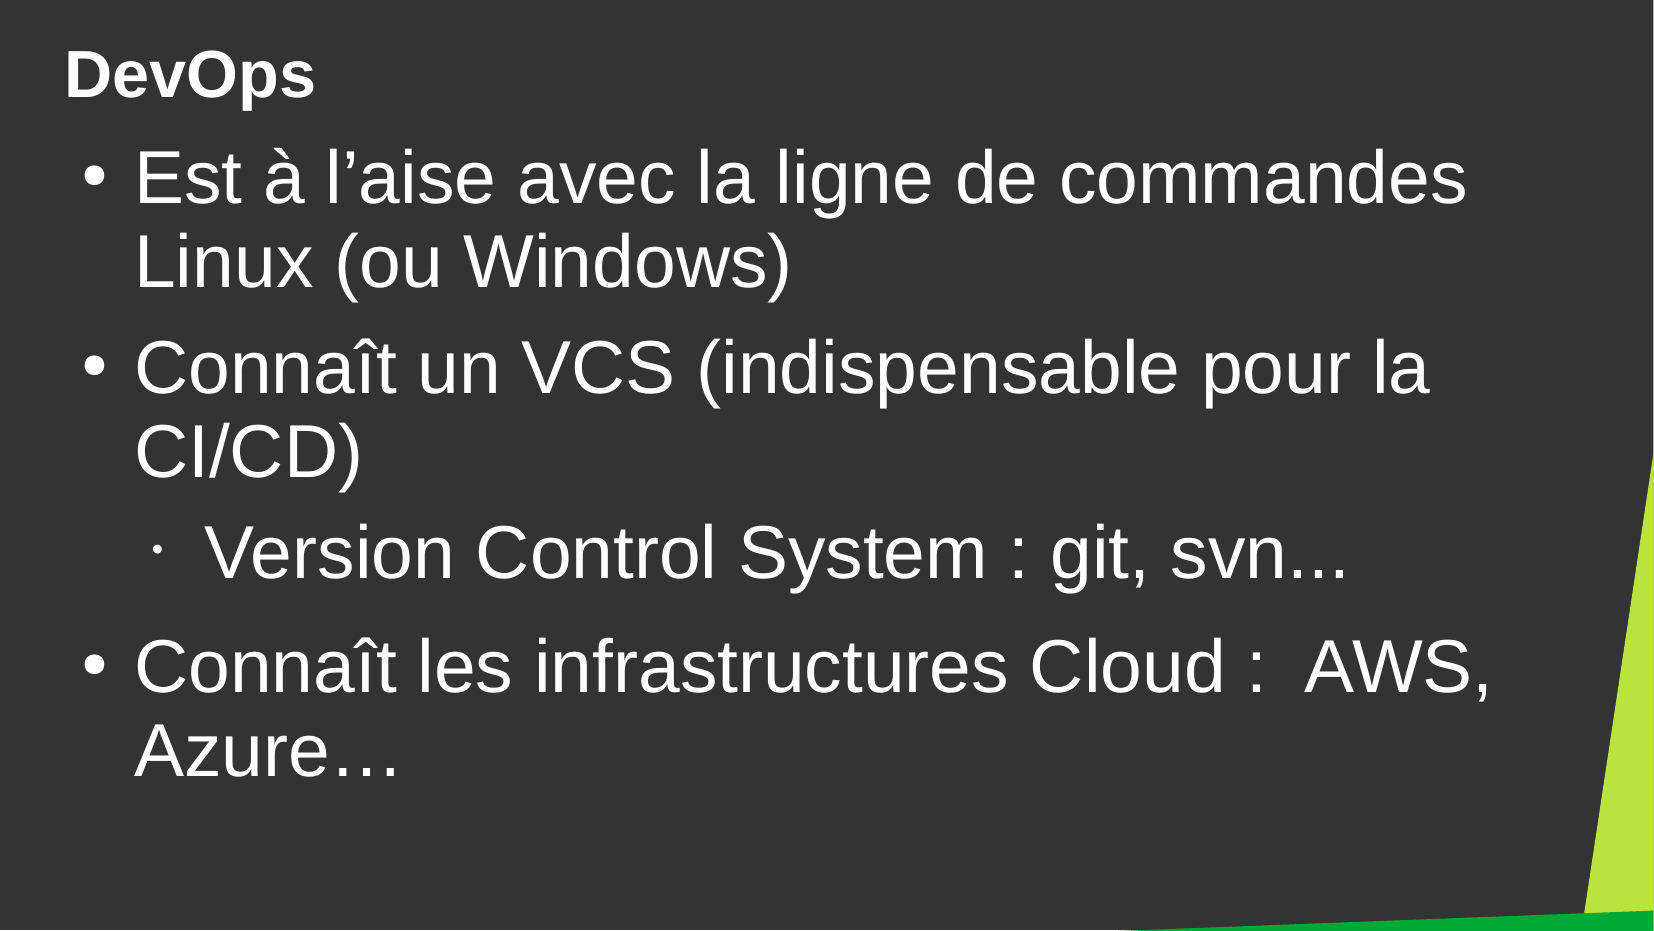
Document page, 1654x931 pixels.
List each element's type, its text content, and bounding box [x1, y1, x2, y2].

title DevOps [64, 37, 1388, 115]
text_box [1118, 449, 1654, 931]
list Est à l’aise avec la ligne de commandes Linux (ou Windows) Connaît un VCS (indispensable pour la CI/CD) Version Control System : git, svn... Connaît les infrastructures Cloud : AWS, Azure… [63, 135, 1542, 839]
